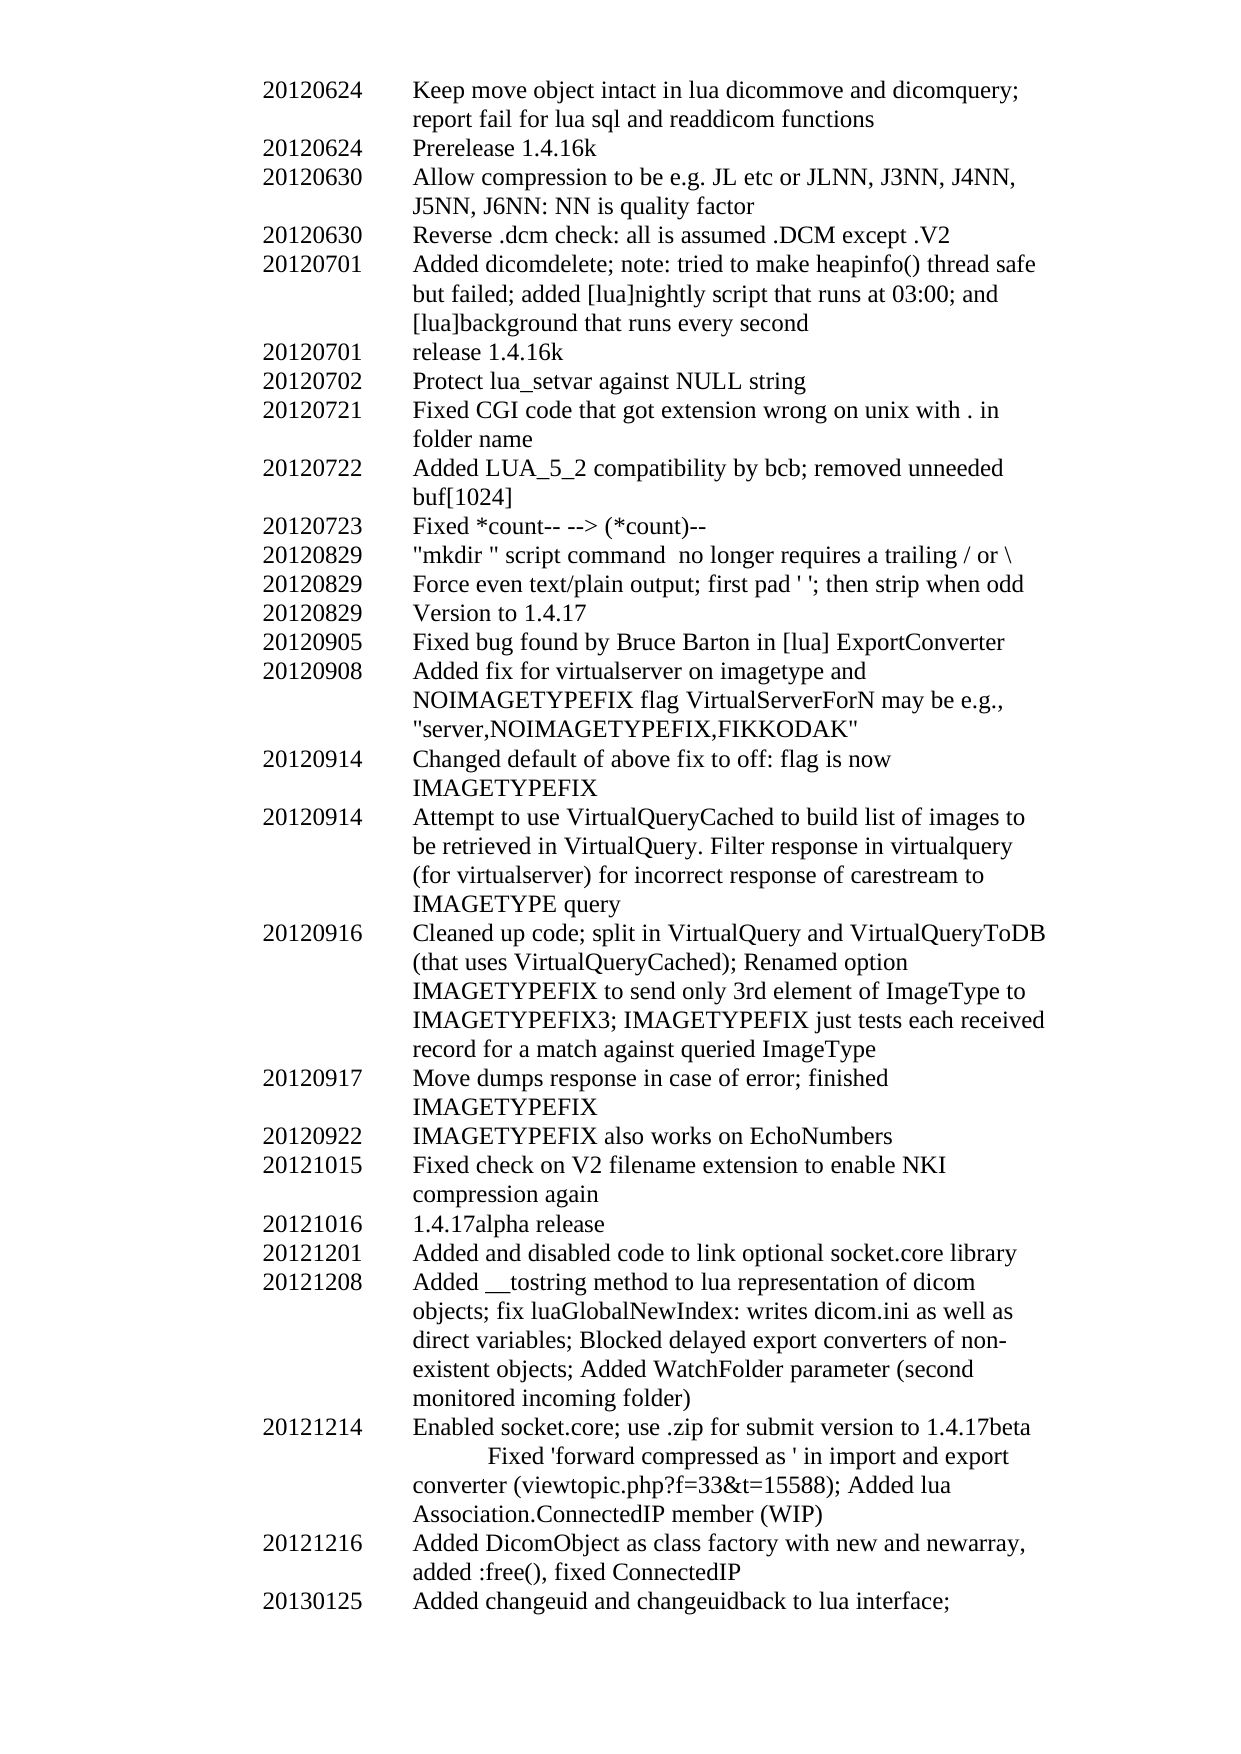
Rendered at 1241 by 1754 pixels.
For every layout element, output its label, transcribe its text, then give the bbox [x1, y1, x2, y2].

text 20121208 Added __tostring method to lua representation of dicom objects; fix luaGlobalNewIndex: writes dicom.ini as well as direct variables; Blocked delayed export converters of non-existent objects; Added WatchFolder parameter (second monitored incoming folder) [262, 1267, 1053, 1412]
text 20120624 Prerelease 1.4.16k [262, 133, 1053, 162]
text 20130125 Added changeuid and changeuidback to lua interface; [262, 1586, 1053, 1615]
text 20120722 Added LUA_5_2 compatibility by bcb; removed unneeded buf[1024] [262, 453, 1053, 511]
text Fixed 'forward compressed as ' in import and export converter (viewtopic.php?f=33&t=15588); Added lua Association.ConnectedIP member (WIP) [262, 1441, 1053, 1528]
text 20120702 Protect lua_setvar against NULL string [262, 366, 1053, 395]
text 20121016 1.4.17alpha release [262, 1208, 1053, 1237]
text 20121214 Enabled socket.core; use .zip for submit version to 1.4.17beta [262, 1412, 1053, 1441]
text 20121216 Added DicomObject as class factory with new and newarray, added :free(), fixed ConnectedIP [262, 1528, 1053, 1586]
text 20121201 Added and disabled code to link optional socket.core library [262, 1237, 1053, 1267]
text 20120721 Fixed CGI code that got extension wrong on unix with . in folder name [262, 395, 1053, 453]
text 20121015 Fixed check on V2 filename extension to enable NKI compression again [262, 1150, 1053, 1208]
text 20120829 "mkdir " script command no longer requires a trailing / or \ [262, 540, 1053, 569]
text 20120630 Allow compression to be e.g. JL etc or JLNN, J3NN, J4NN, J5NN, J6NN: NN is quality factor [262, 162, 1053, 220]
text 20120914 Changed default of above fix to off: flag is now IMAGETYPEFIX [262, 743, 1053, 802]
text 20120624 Keep move object intact in lua dicommove and dicomquery; report fail for lua sql and readdicom functions [262, 75, 1053, 133]
text 20120914 Attempt to use VirtualQueryCached to build list of images to be retrieved in VirtualQuery. Filter response in virtualquery (for virtualserver) for incorrect response of carestream to IMAGETYPE query [262, 802, 1053, 918]
text 20120829 Force even text/plain output; first pad ' '; then strip when odd [262, 569, 1053, 598]
text 20120917 Move dumps response in case of error; finished IMAGETYPEFIX [262, 1063, 1053, 1121]
text 20120905 Fixed bug found by Bruce Barton in [lua] ExportConverter [262, 627, 1053, 656]
text 20120630 Reverse .dcm check: all is assumed .DCM except .V2 [262, 220, 1053, 249]
text 20120701 release 1.4.16k [262, 337, 1053, 366]
text 20120701 Added dicomdelete; note: tried to make heapinfo() thread safe but failed; added [lua]nightly script that runs at 03:00; and [lua]background that runs every second [262, 249, 1053, 337]
text 20120916 Cleaned up code; split in VirtualQuery and VirtualQueryToDB (that uses VirtualQueryCached); Renamed option IMAGETYPEFIX to send only 3rd element of ImageType to IMAGETYPEFIX3; IMAGETYPEFIX just tests each received record for a match against queried ImageType [262, 918, 1053, 1063]
text 20120922 IMAGETYPEFIX also works on EchoNumbers [262, 1121, 1053, 1150]
text 20120829 Version to 1.4.17 [262, 598, 1053, 627]
text 20120908 Added fix for virtualserver on imagetype and NOIMAGETYPEFIX flag VirtualServerForN may be e.g., "server,NOIMAGETYPEFIX,FIKKODAK" [262, 656, 1053, 743]
text 20120723 Fixed *count-- --> (*count)-- [262, 511, 1053, 540]
